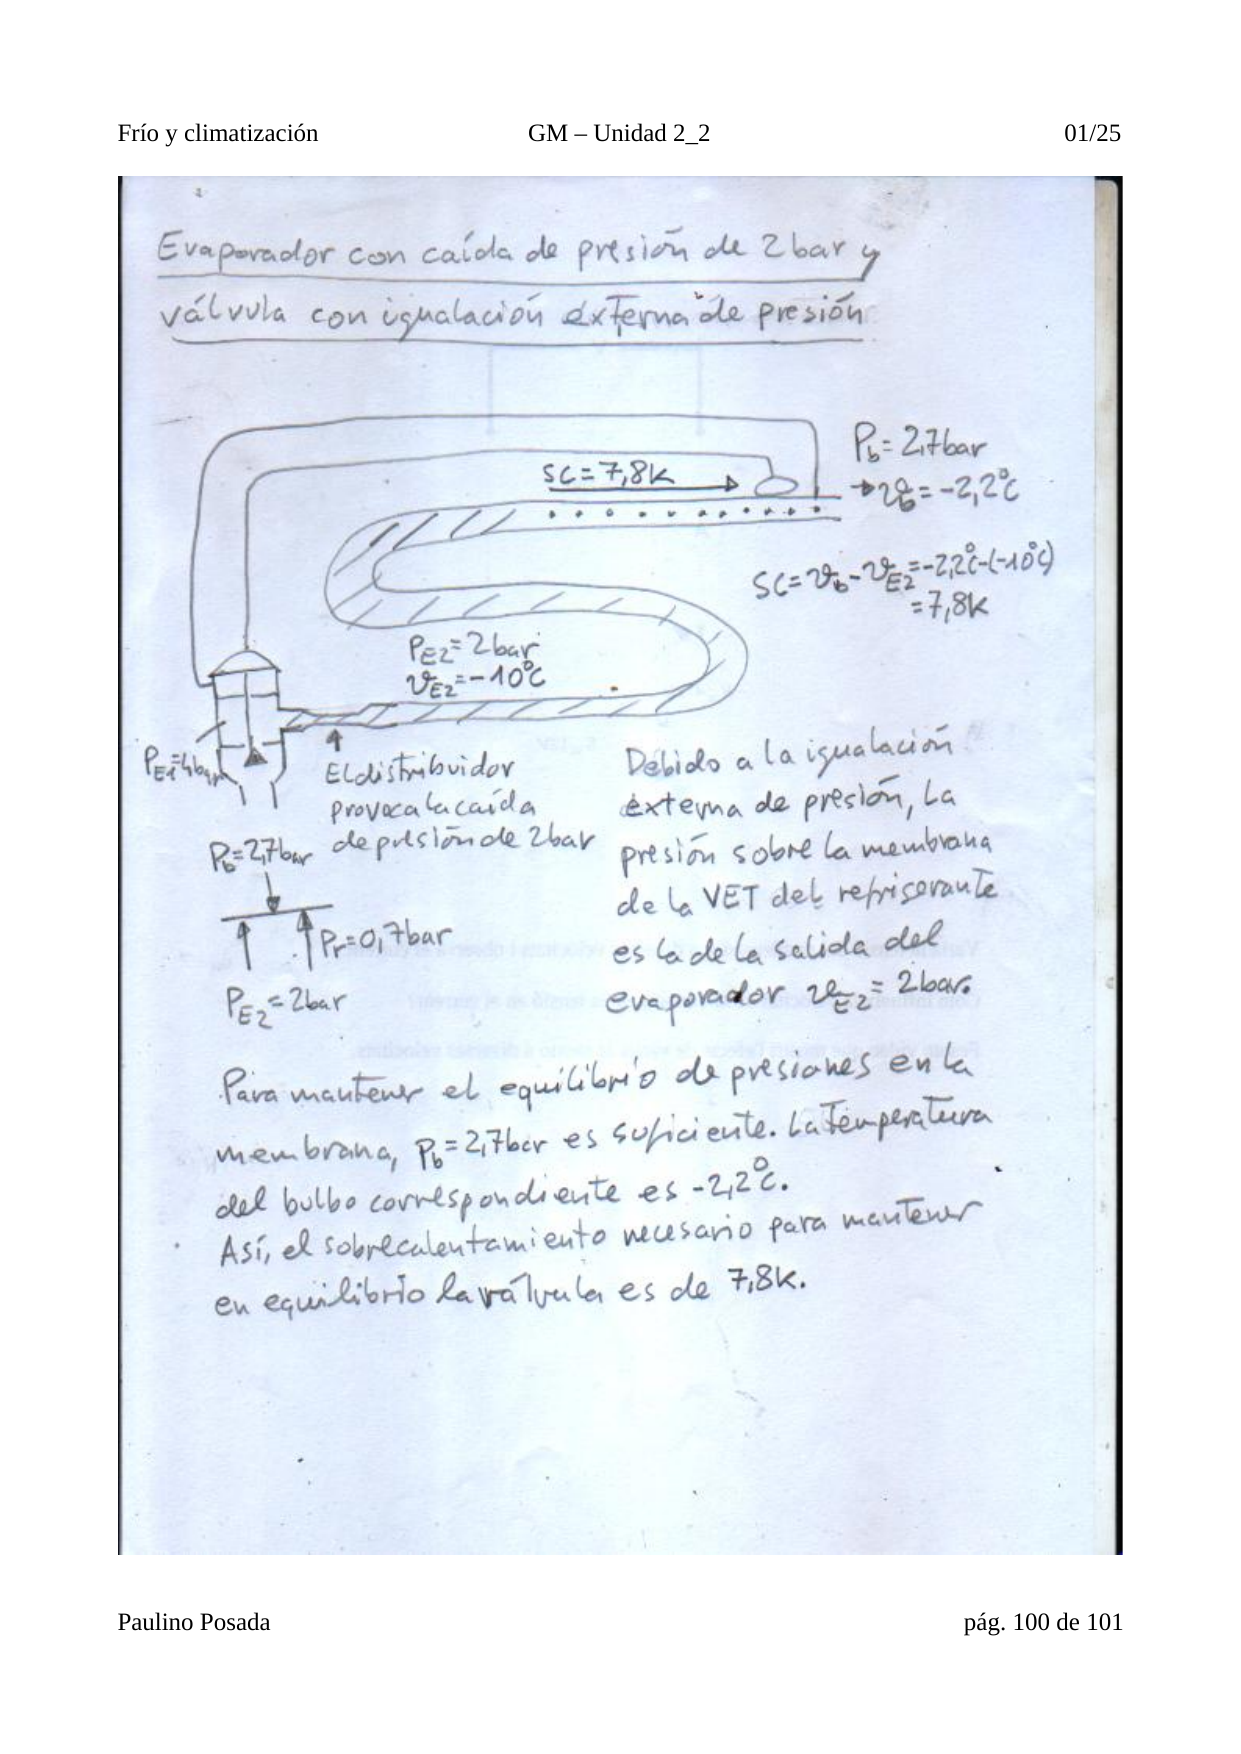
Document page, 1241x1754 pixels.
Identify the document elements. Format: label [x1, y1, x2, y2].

picture [118, 176, 1123, 1555]
